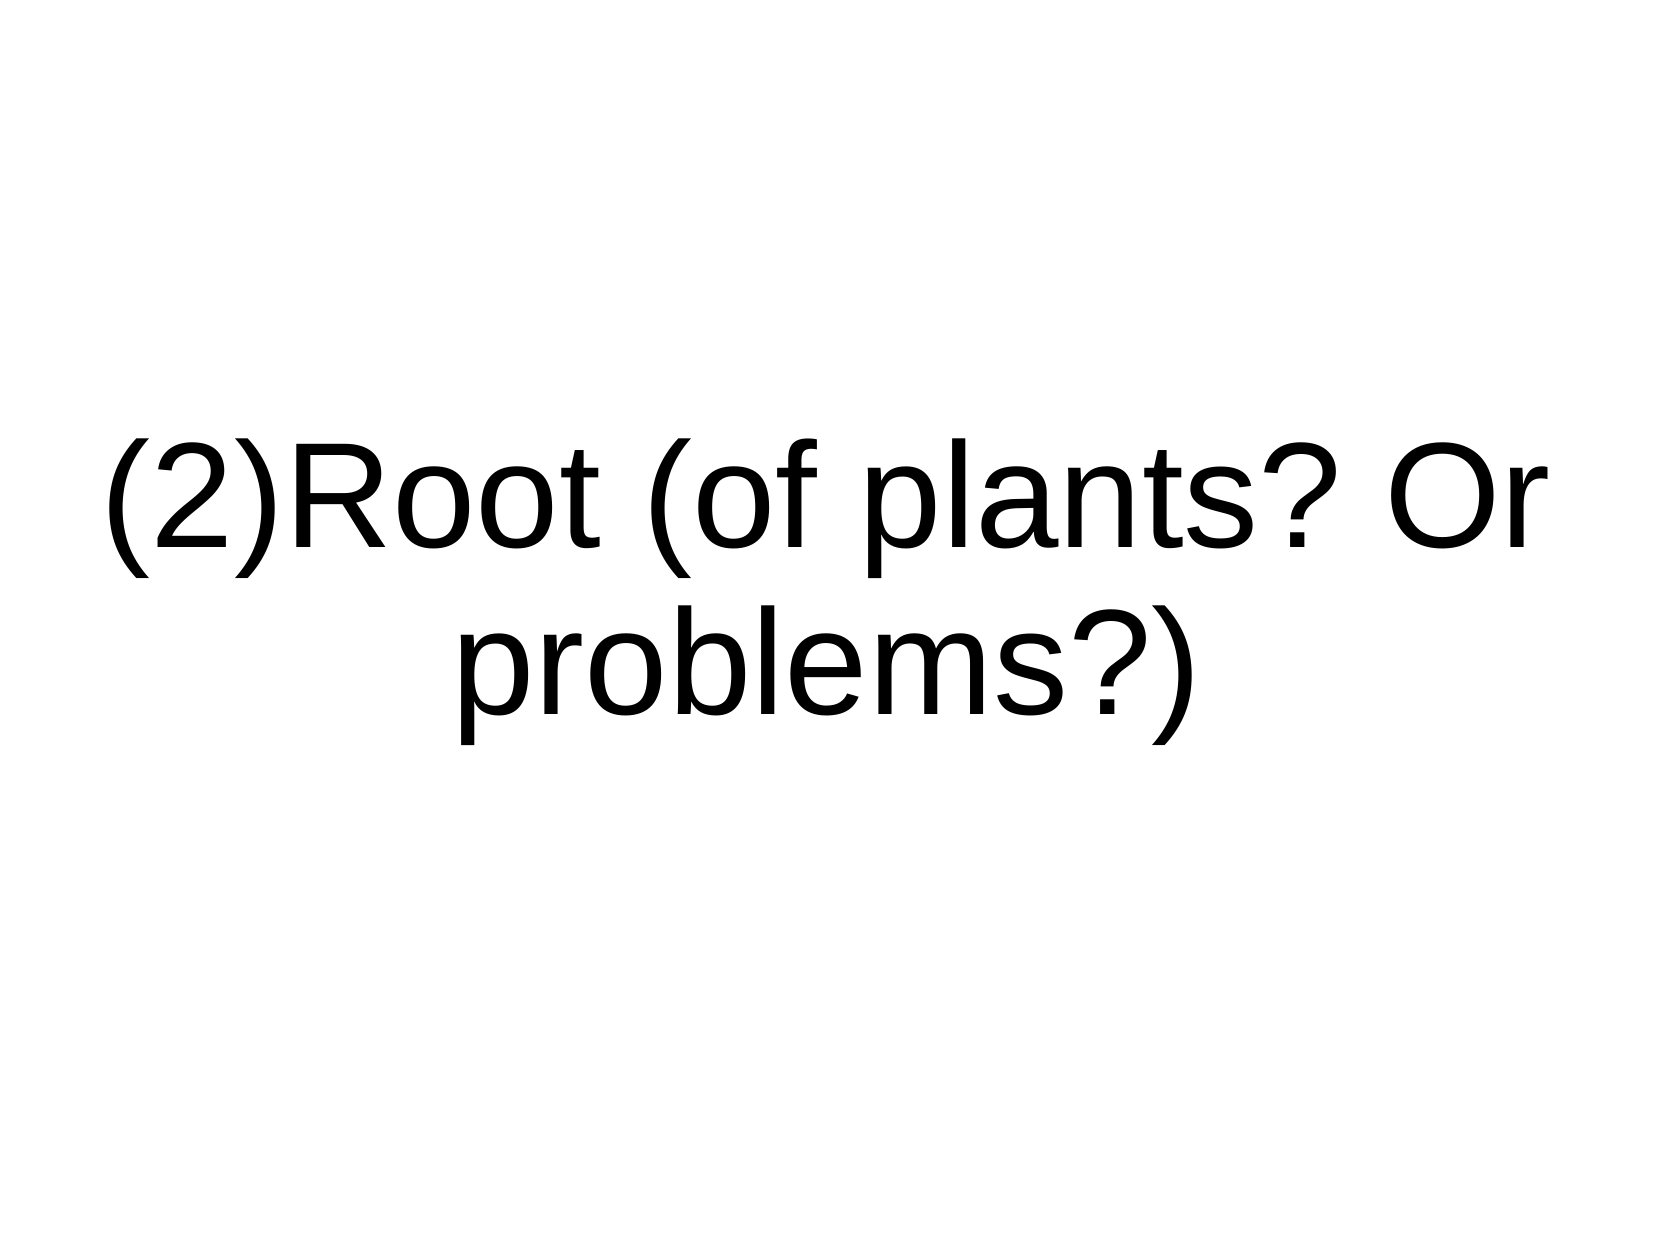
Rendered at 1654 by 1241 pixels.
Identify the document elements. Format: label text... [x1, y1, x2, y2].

subtitle (2)Root (of plants? Or problems?) [82, 49, 1571, 1109]
